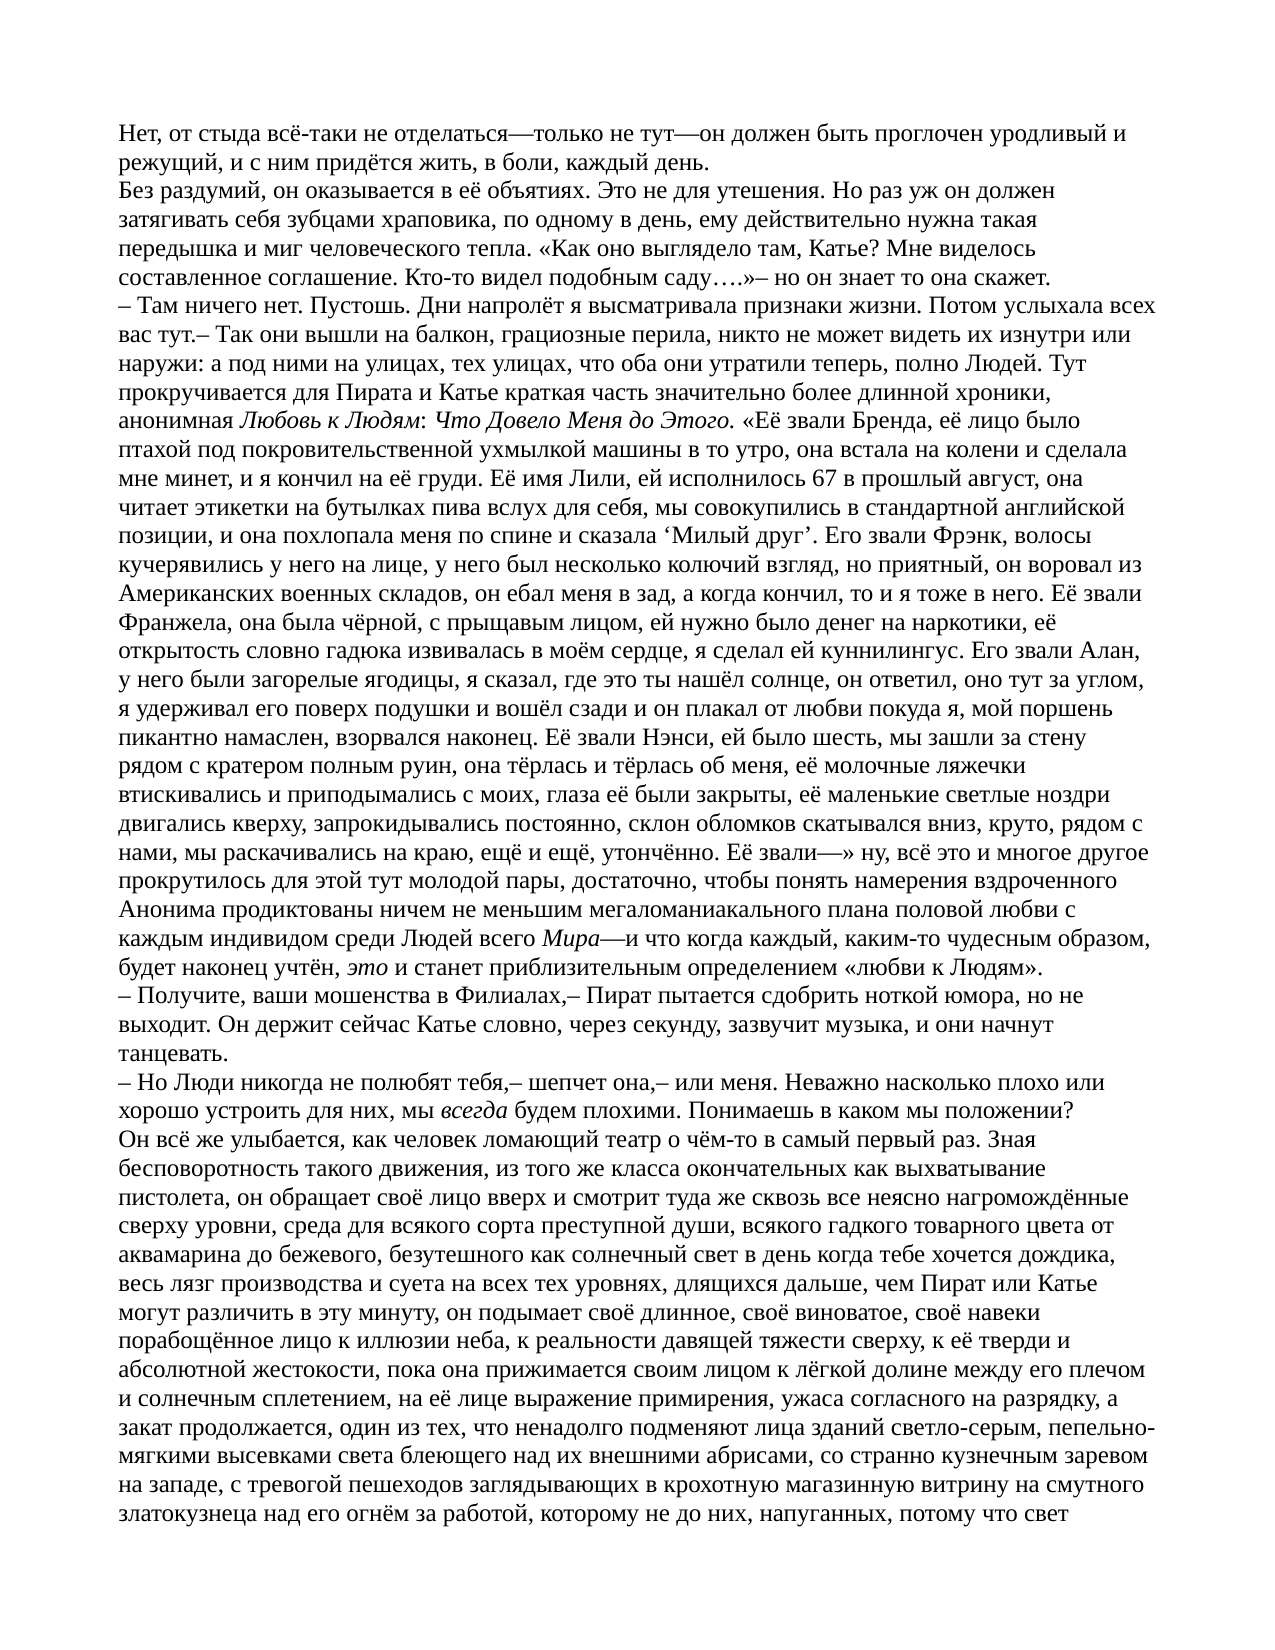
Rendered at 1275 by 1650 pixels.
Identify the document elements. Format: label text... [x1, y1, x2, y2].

text Он всё же улыбается, как человек ломающий театр о чём-то в самый первый раз. Зная бесповоротность такого движения, из того же класса окончательных как выхватывание пистолета, он обращает своё лицо вверх и смотрит туда же сквозь все неясно нагромождённые сверху уровни, среда для всякого сорта преступной души, всякого гадкого товарного цвета от аквамарина до бежевого, безутешного как солнечный свет в день когда тебе хочется дождика, весь лязг производства и суета на всех тех уровнях, длящихся дальше, чем Пират или Катье могут различить в эту минуту, он подымает своё длинное, своё виноватое, своё навеки порабощённое лицо к иллюзии неба, к реальности давящей тяжести сверху, к её тверди и абсолютной жестокости, пока она прижимается своим лицом к лёгкой долине между его плечом и солнечным сплетением, на её лице выражение примирения, ужаса согласного на разрядку, а закат продолжается, один из тех, что ненадолго подменяют лица зданий светло-серым, пепельно-мягкими высевками света блеющего над их внешними абрисами, со странно кузнечным заревом на западе, с тревогой пешеходов заглядывающих в крохотную магазинную витрину на смутного златокузнеца над его огнём за работой, которому не до них, напуганных, потому что свет [118, 1124, 1157, 1527]
text Нет, от стыда всё-таки не отделаться—только не тут—он должен быть проглочен уродливый и режущий, и с ним придётся жить, в боли, каждый день. [118, 118, 1157, 176]
text – Получите, ваши мошенства в Филиалах,– Пират пытается сдобрить ноткой юмора, но не выходит. Он держит сейчас Катье словно, через секунду, зазвучит музыка, и они начнут танцевать. [118, 981, 1157, 1067]
text Без раздумий, он оказывается в её объятиях. Это не для утешения. Но раз уж он должен затягивать себя зубцами храповика, по одному в день, ему действительно нужна такая передышка и миг человеческого тепла. «Как оно выглядело там, Катье? Мне виделось составленное соглашение. Кто-то видел подобным саду….»– но он знает то она скажет. [118, 176, 1157, 291]
text – Но Люди никогда не полюбят тебя,– шепчет она,– или меня. Неважно насколько плохо или хорошо устроить для них, мы всегда будем плохими. Понимаешь в каком мы положении? [118, 1067, 1157, 1124]
text – Там ничего нет. Пустошь. Дни напролёт я высматривала признаки жизни. Потом услыхала всех вас тут.– Так они вышли на балкон, грациозные перила, никто не может видеть их изнутри или наружи: а под ними на улицах, тех улицах, что оба они утратили теперь, полно Людей. Тут прокручивается для Пирата и Катье краткая часть значительно более длинной хроники, анонимная Любовь к Людям: Что Довело Меня до Этого. «Её звали Бренда, её лицо было птахой под покровительственной ухмылкой машины в то утро, она встала на колени и сделала мне минет, и я кончил на её груди. Её имя Лили, ей исполнилось 67 в прошлый август, она читает этикетки на бутылках пива вслух для себя, мы совокупились в стандартной английской позиции, и она похлопала меня по спине и сказала ‘Милый друг’. Его звали Фрэнк, волосы кучерявились у него на лице, у него был несколько колючий взгляд, но приятный, он воровал из Американских военных складов, он ебал меня в зад, а когда кончил, то и я тоже в него. Её звали Франжела, она была чёрной, с прыщавым лицом, ей нужно было денег на наркотики, её открытость словно гадюка извивалась в моём сердце, я сделал ей куннилингус. Его звали Алан, у него были загорелые ягодицы, я сказал, где это ты нашёл солнце, он ответил, оно тут за углом, я удерживал его поверх подушки и вошёл сзади и он плакал от любви покуда я, мой поршень пикантно намаслен, взорвался наконец. Её звали Нэнси, ей было шесть, мы зашли за стену рядом с кратером полным руин, она тёрлась и тёрлась об меня, её молочные ляжечки втискивались и приподымались с моих, глаза её были закрыты, её маленькие светлые ноздри двигались кверху, запрокидывались постоянно, склон обломков скатывался вниз, круто, рядом с нами, мы раскачивались на краю, ещё и ещё, утончённо. Её звали—» ну, всё это и многое другое прокрутилось для этой тут молодой пары, достаточно, чтобы понять намерения вздроченного Анонима продиктованы ничем не меньшим мегаломаниакального плана половой любви с каждым индивидом среди Людей всего Мира—и что когда каждый, каким-то чудесным образом, будет наконец учтён, это и станет приблизительным определением «любви к Людям». [118, 291, 1157, 981]
